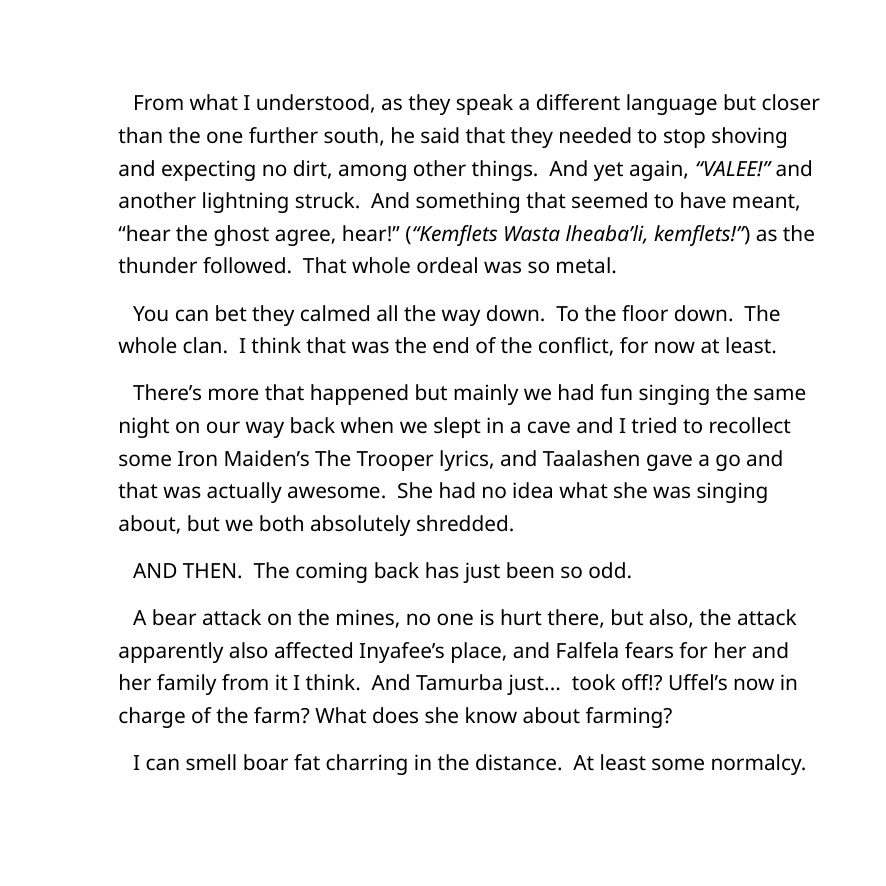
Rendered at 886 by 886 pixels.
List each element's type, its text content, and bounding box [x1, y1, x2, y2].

text A bear attack on the mines, no one is hurt there, but also, the attack apparently also affected Inyafee’s place, and Falfela fears for her and her family from it I think. And Tamurba just... took off!? Uffel’s now in charge of the farm? What does she know about farming? [118, 603, 827, 729]
text You can bet they calmed all the way down. To the floor down. The whole clan. I think that was the end of the conflict, for now at least. [118, 299, 827, 360]
text From what I understood, as they speak a different language but closer than the one further south, he said that they needed to stop shoving and expecting no dirt, among other things. And yet again, “VALEE!” and another lightning struck. And something that seemed to have meant, “hear the ghost agree, hear!” (“Kemflets Wasta lheaba’li, kemflets!”) as the thunder followed. That whole ordeal was so metal. [118, 88, 827, 280]
text I can smell boar fat charring in the distance. At least some normalcy. [118, 748, 827, 777]
text AND THEN. The coming back has just been so odd. [118, 556, 827, 584]
text There’s more that happened but mainly we had fun singing the same night on our way back when we slept in a cave and I tried to recollect some Iron Maiden’s The Trooper lyrics, and Taalashen gave a go and that was actually awesome. She had no idea what she was singing about, but we both absolutely shredded. [118, 378, 827, 537]
